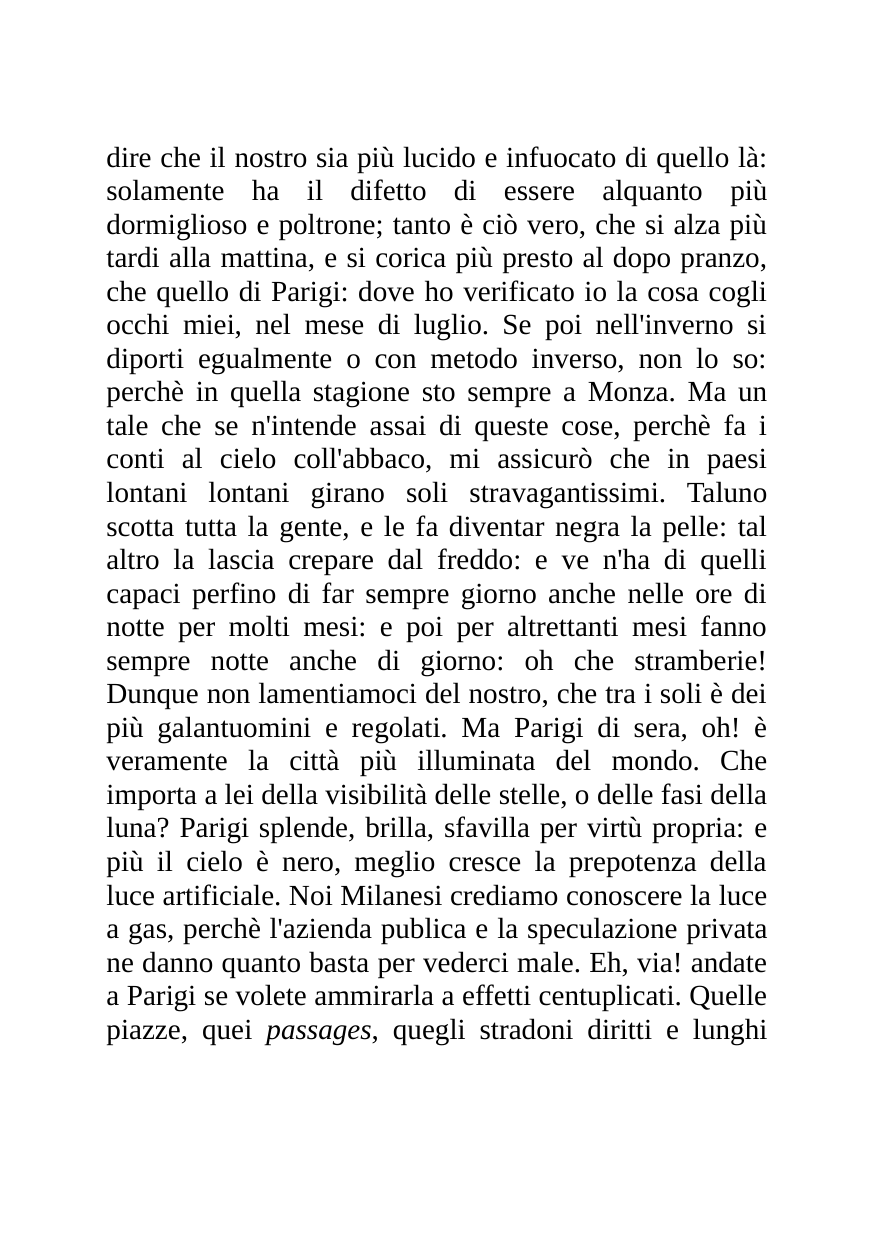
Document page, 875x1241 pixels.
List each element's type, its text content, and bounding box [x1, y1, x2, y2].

text dire che il nostro sia più lucido e infuocato di quello là: solamente ha il difetto di essere alquanto più dormiglioso e poltrone; tanto è ciò vero, che si alza più tardi alla mattina, e si corica più presto al dopo pranzo, che quello di Parigi: dove ho verificato io la cosa cogli occhi miei, nel mese di luglio. Se poi nell'inverno si diporti egualmente o con metodo inverso, non lo so: perchè in quella stagione sto sempre a Monza. Ma un tale che se n'intende assai di queste cose, perchè fa i conti al cielo coll'abbaco, mi assicurò che in paesi lontani lontani girano soli stravagantissimi. Taluno scotta tutta la gente, e le fa diventar negra la pelle: tal altro la lascia crepare dal freddo: e ve n'ha di quelli capaci perfino di far sempre giorno anche nelle ore di notte per molti mesi: e poi per altrettanti mesi fanno sempre notte anche di giorno: oh che stramberie! Dunque non lamentiamoci del nostro, che tra i soli è dei più galantuomini e regolati. Ma Parigi di sera, oh! è veramente la città più illuminata del mondo. Che importa a lei della visibilità delle stelle, o delle fasi della luna? Parigi splende, brilla, sfavilla per virtù propria: e più il cielo è nero, meglio cresce la prepotenza della luce artificiale. Noi Milanesi crediamo conoscere la luce a gas, perchè l'azienda publica e la speculazione privata ne danno quanto basta per vederci male. Eh, via! andate a Parigi se volete ammirarla a effetti centuplicati. Quelle piazze, quei passages, quegli stradoni diritti e lunghi [106, 140, 768, 1045]
